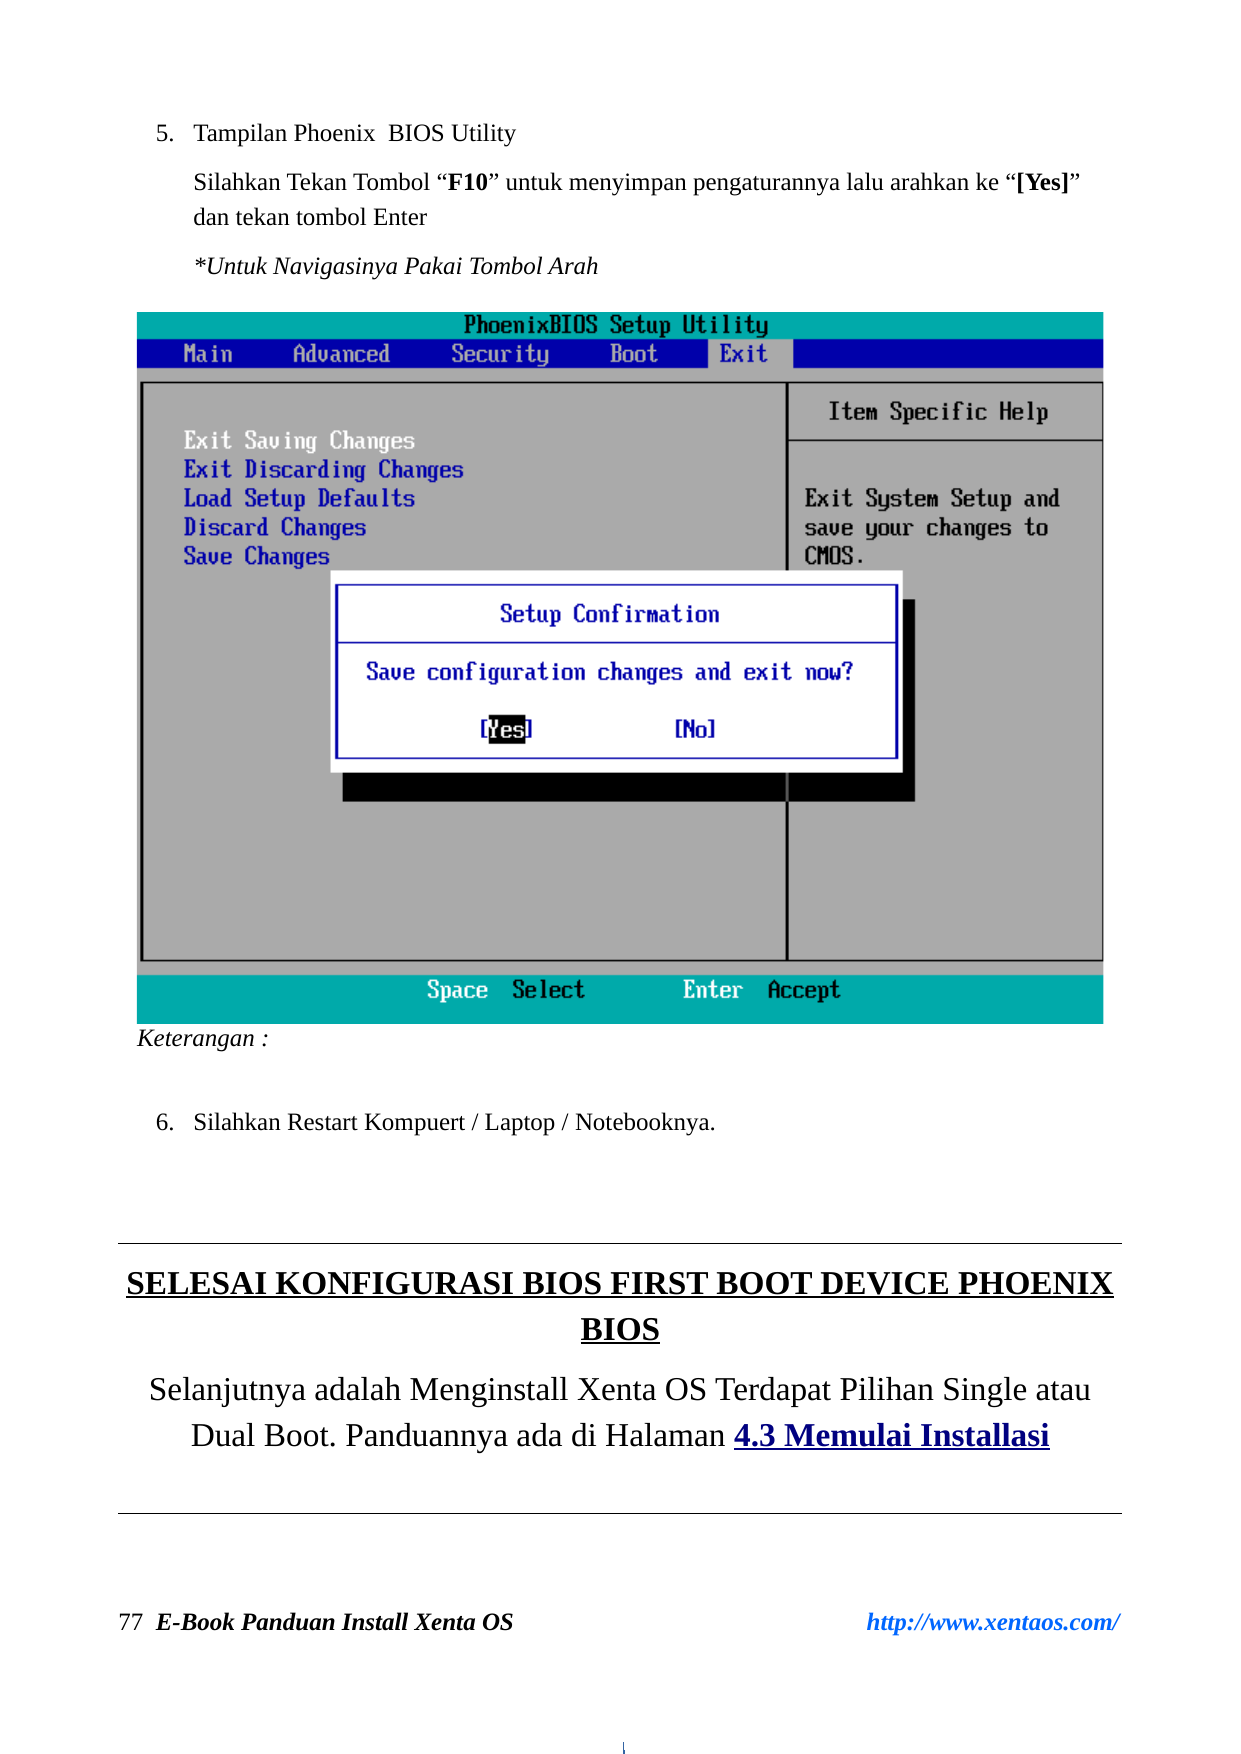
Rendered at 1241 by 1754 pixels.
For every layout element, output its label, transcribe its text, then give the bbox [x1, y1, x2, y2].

list Keterangan : [137, 1024, 1103, 1052]
list *Untuk Navigasinya Pakai Tombol Arah [156, 251, 1122, 279]
text SELESAI KONFIGURASI BIOS FIRST BOOT DEVICE PHOENIX BIOS [118, 1263, 1122, 1347]
text Selanjutnya adalah Menginstall Xenta OS Terdapat Pilihan Single atau Dual Boot. Panduannya ada di Halaman 4.3 Memulai Installasi [118, 1369, 1122, 1454]
picture [136, 312, 1104, 1024]
list Tampilan Phoenix BIOS Utility [156, 118, 1122, 147]
list Silahkan Restart Kompuert / Laptop / Notebooknya. [156, 1107, 1122, 1136]
list Silahkan Tekan Tombol “F10” untuk menyimpan pengaturannya lalu arahkan ke “[Yes]” dan tekan tombol Enter [156, 167, 1122, 230]
